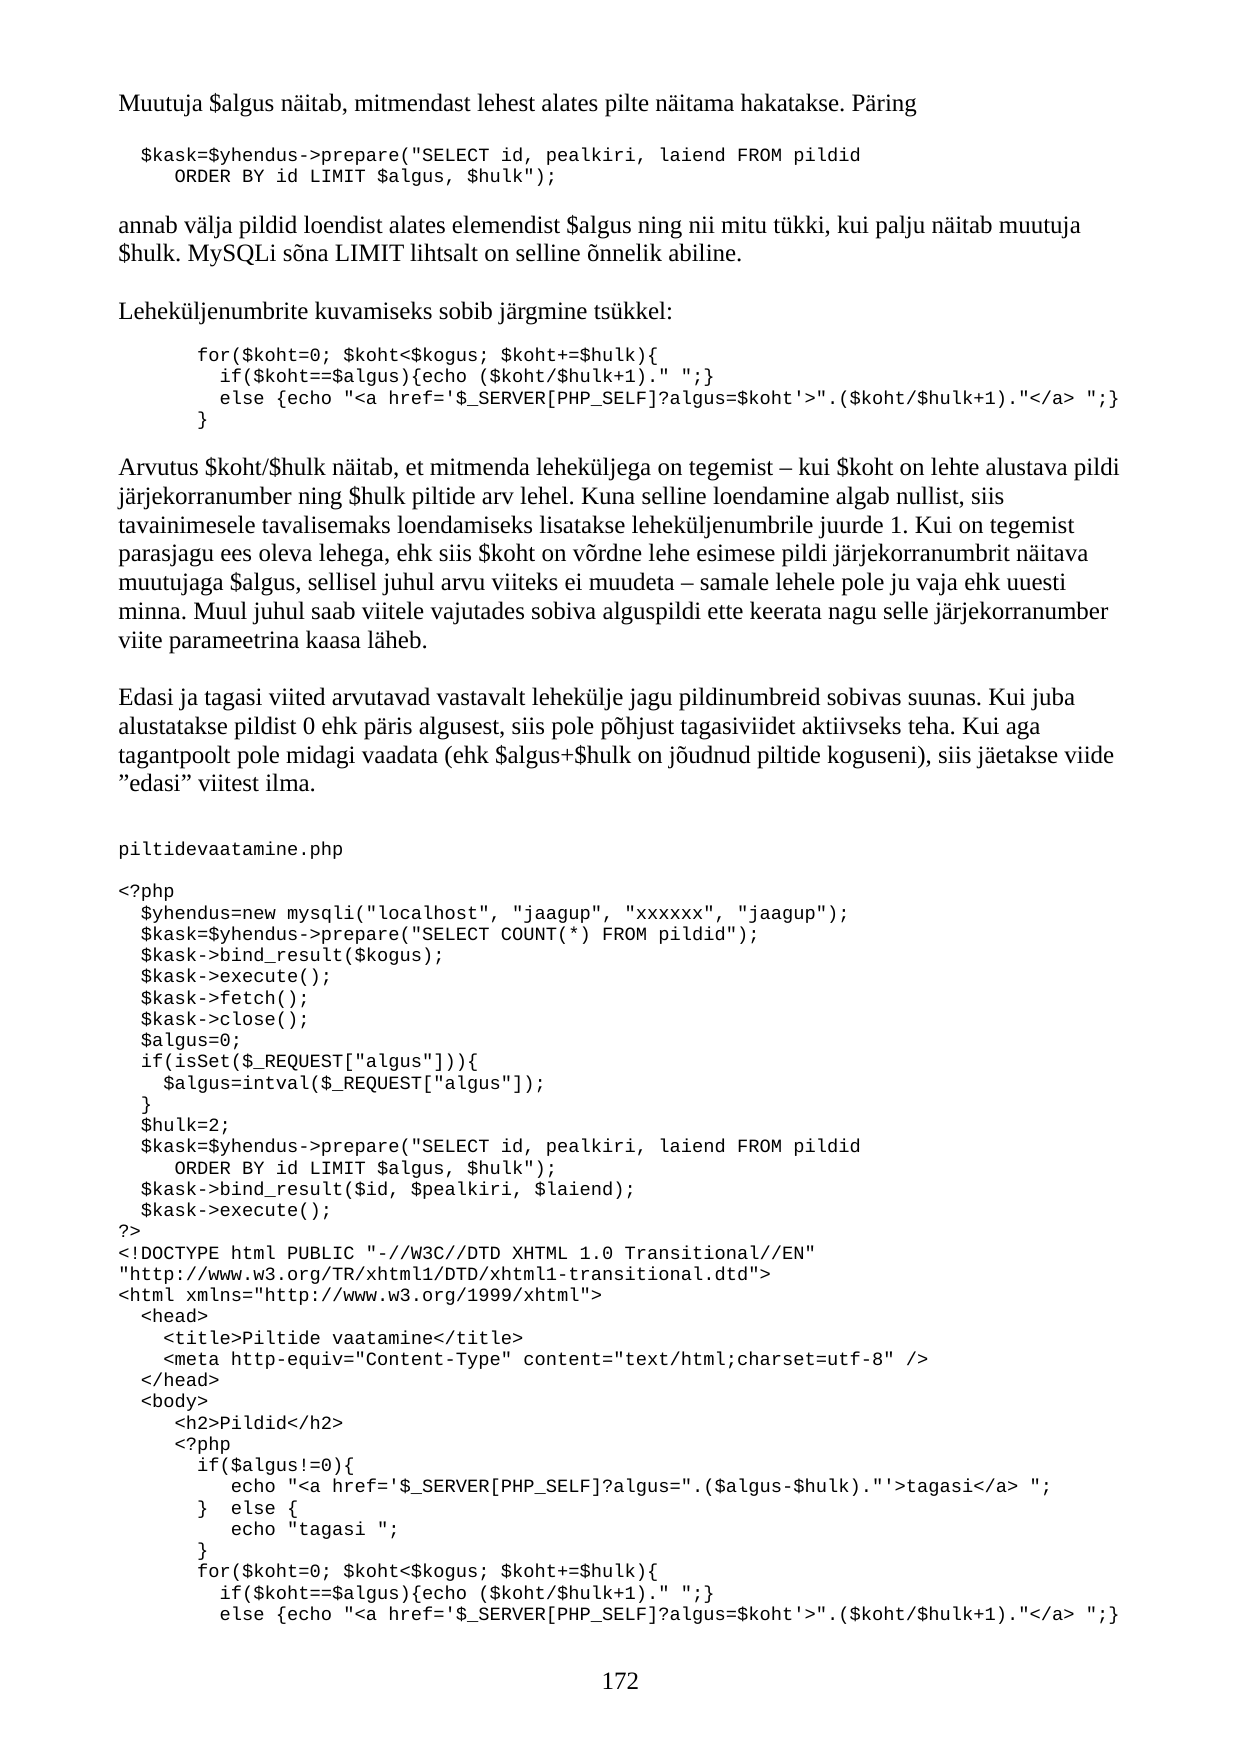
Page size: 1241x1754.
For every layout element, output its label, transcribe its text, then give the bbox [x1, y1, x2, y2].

text else {echo "<a href='$_SERVER[PHP_SELF]?algus=$koht'>".($koht/$hulk+1)."</a> ";} [118, 1605, 1122, 1626]
text if($koht==$algus){echo ($koht/$hulk+1)." ";} [118, 367, 1122, 388]
text if($koht==$algus){echo ($koht/$hulk+1)." ";} [118, 1583, 1122, 1605]
text $kask->bind_result($kogus); [118, 946, 1122, 967]
text piltidevaatamine.php [118, 840, 1122, 861]
text <h2>Pildid</h2> [118, 1413, 1122, 1435]
text $algus=intval($_REQUEST["algus"]); [118, 1073, 1122, 1095]
text ORDER BY id LIMIT $algus, $hulk"); [118, 167, 1122, 188]
text <title>Piltide vaatamine</title> [118, 1328, 1122, 1350]
text } [118, 1541, 1122, 1562]
text else {echo "<a href='$_SERVER[PHP_SELF]?algus=$koht'>".($koht/$hulk+1)."</a> ";} [118, 388, 1122, 410]
text if($algus!=0){ [118, 1456, 1122, 1477]
text $algus=0; [118, 1031, 1122, 1052]
text $kask=$yhendus->prepare("SELECT id, pealkiri, laiend FROM pildid [118, 1137, 1122, 1158]
text $kask->execute(); [118, 1201, 1122, 1222]
text $kask=$yhendus->prepare("SELECT id, pealkiri, laiend FROM pildid [118, 146, 1122, 167]
text </head> [118, 1371, 1122, 1392]
text } [118, 1095, 1122, 1116]
text Arvutus $koht/$hulk näitab, et mitmenda leheküljega on tegemist – kui $koht on lehte alustava pildi järjekorranumber ning $hulk piltide arv lehel. Kuna selline loendamine algab nullist, siis tavainimesele tavalisemaks loendamiseks lisatakse leheküljenumbrile juurde 1. Kui on tegemist parasjagu ees oleva lehega, ehk siis $koht on võrdne lehe esimese pildi järjekorranumbrit näitava muutujaga $algus, sellisel juhul arvu viiteks ei muudeta – samale lehele pole ju vaja ehk uuesti minna. Muul juhul saab viitele vajutades sobiva alguspildi ette keerata nagu selle järjekorranumber viite parameetrina kaasa läheb. [118, 452, 1122, 653]
text echo "<a href='$_SERVER[PHP_SELF]?algus=".($algus-$hulk)."'>tagasi</a> "; [118, 1477, 1122, 1498]
text Leheküljenumbrite kuvamiseks sobib järgmine tsükkel: [118, 296, 1122, 325]
text } [118, 410, 1122, 431]
text ORDER BY id LIMIT $algus, $hulk"); [118, 1158, 1122, 1180]
text Edasi ja tagasi viited arvutavad vastavalt lehekülje jagu pildinumbreid sobivas suunas. Kui juba alustatakse pildist 0 ehk päris algusest, siis pole põhjust tagasiviidet aktiivseks teha. Kui aga tagantpoolt pole midagi vaadata (ehk $algus+$hulk on jõudnud piltide koguseni), siis jäetakse viide ”edasi” viitest ilma. [118, 682, 1122, 797]
text <body> [118, 1392, 1122, 1413]
text <!DOCTYPE html PUBLIC "-//W3C//DTD XHTML 1.0 Transitional//EN" [118, 1243, 1122, 1265]
text <meta http-equiv="Content-Type" content="text/html;charset=utf-8" /> [118, 1350, 1122, 1371]
text <?php [118, 1435, 1122, 1456]
text } else { [118, 1498, 1122, 1520]
text <html xmlns="http://www.w3.org/1999/xhtml"> [118, 1286, 1122, 1307]
text for($koht=0; $koht<$kogus; $koht+=$hulk){ [118, 346, 1122, 367]
text echo "tagasi "; [118, 1520, 1122, 1541]
text $kask=$yhendus->prepare("SELECT COUNT(*) FROM pildid"); [118, 925, 1122, 946]
text $kask->fetch(); [118, 988, 1122, 1010]
text $hulk=2; [118, 1116, 1122, 1137]
text $yhendus=new mysqli("localhost", "jaagup", "xxxxxx", "jaagup"); [118, 903, 1122, 925]
text $kask->bind_result($id, $pealkiri, $laiend); [118, 1180, 1122, 1201]
text $kask->execute(); [118, 967, 1122, 988]
text <head> [118, 1307, 1122, 1328]
text <?php [118, 882, 1122, 903]
text for($koht=0; $koht<$kogus; $koht+=$hulk){ [118, 1562, 1122, 1583]
text Muutuja $algus näitab, mitmendast lehest alates pilte näitama hakatakse. Päring [118, 88, 1122, 117]
text "http://www.w3.org/TR/xhtml1/DTD/xhtml1-transitional.dtd"> [118, 1265, 1122, 1286]
text $kask->close(); [118, 1010, 1122, 1031]
text annab välja pildid loendist alates elemendist $algus ning nii mitu tükki, kui palju näitab muutuja $hulk. MySQLi sõna LIMIT lihtsalt on selline õnnelik abiline. [118, 210, 1122, 267]
text if(isSet($_REQUEST["algus"])){ [118, 1052, 1122, 1073]
text ?> [118, 1222, 1122, 1243]
